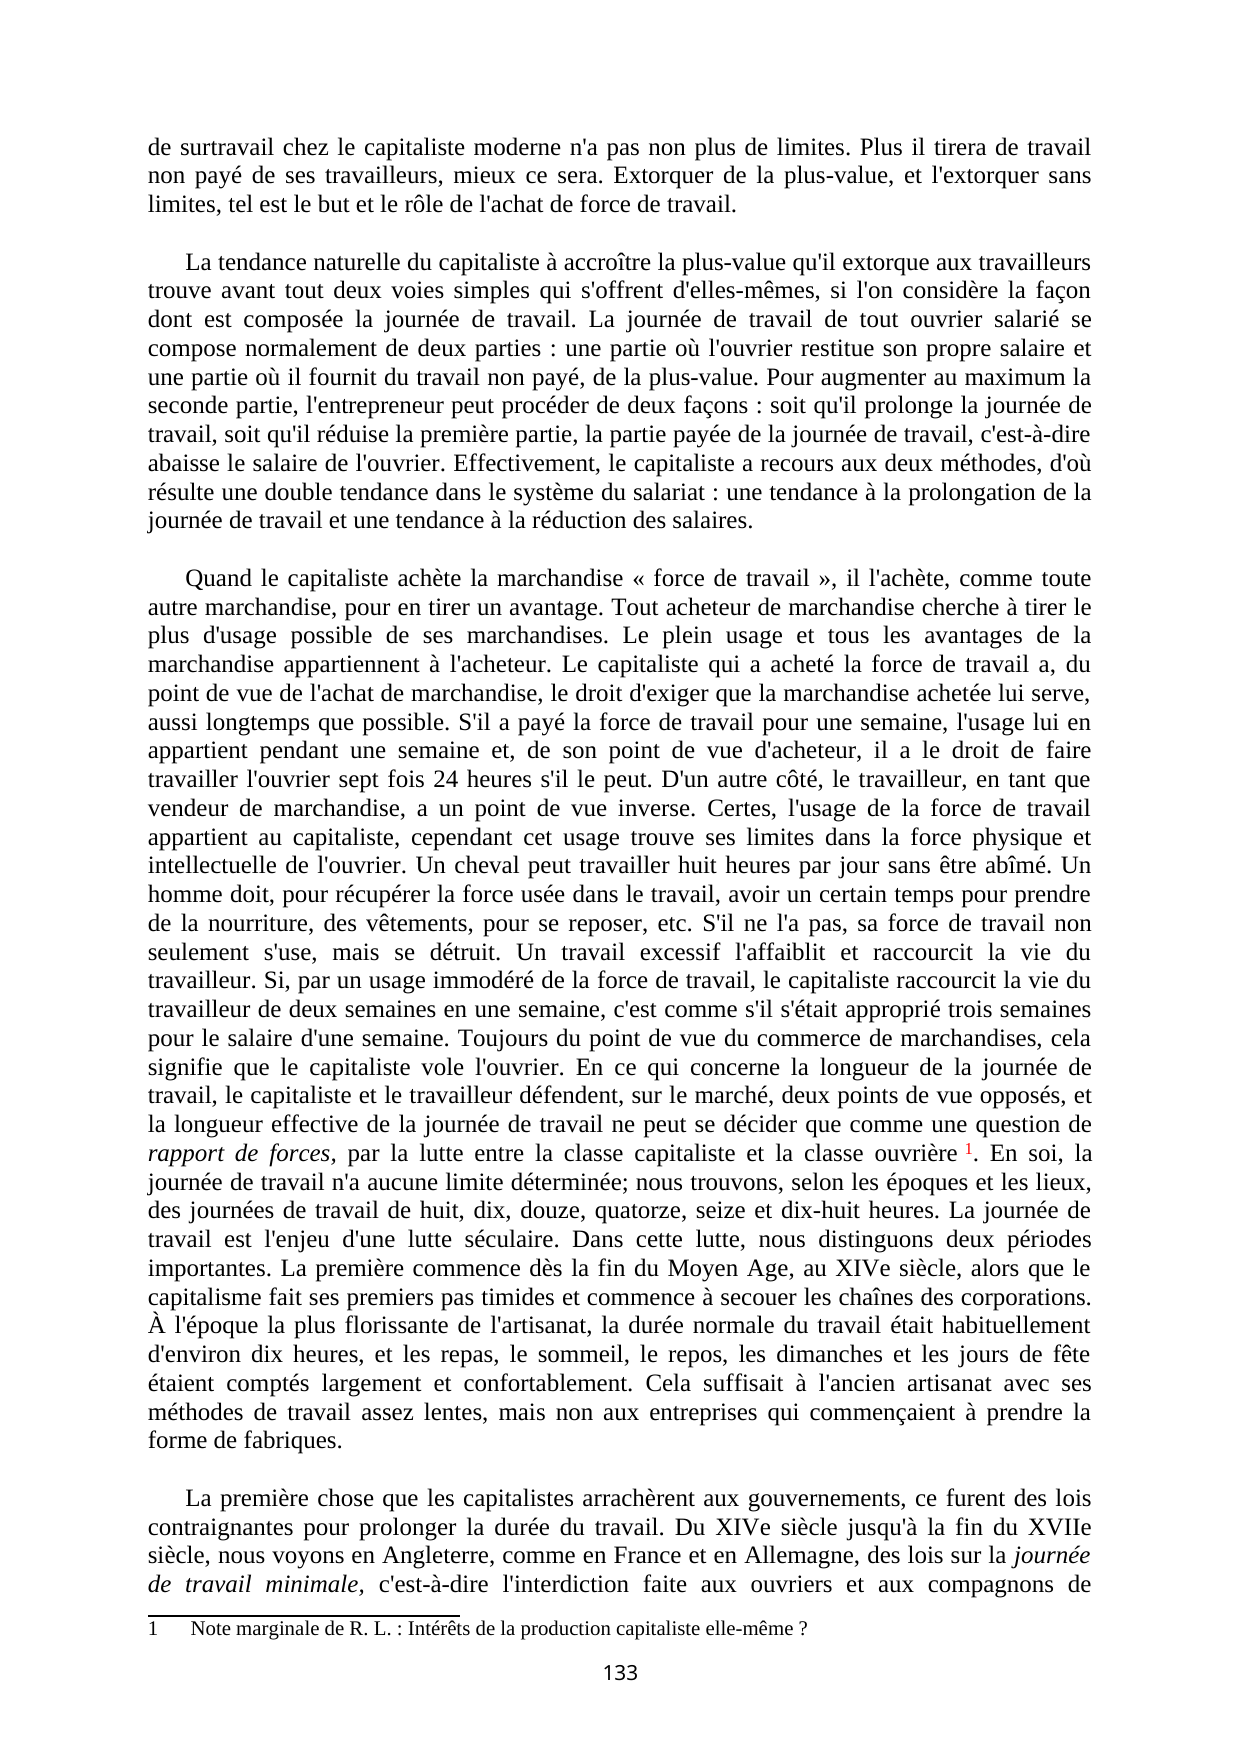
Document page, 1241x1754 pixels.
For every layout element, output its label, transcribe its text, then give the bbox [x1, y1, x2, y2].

text La tendance naturelle du capitaliste à accroître la plus-value qu'il extorque aux travailleurs trouve avant tout deux voies simples qui s'offrent d'elles-mêmes, si l'on considère la façon dont est composée la journée de travail. La journée de travail de tout ouvrier salarié se compose normalement de deux parties : une partie où l'ouvrier restitue son propre salaire et une partie où il fournit du travail non payé, de la plus-value. Pour augmenter au maximum la seconde partie, l'entrepreneur peut procéder de deux façons : soit qu'il prolonge la journée de travail, soit qu'il réduise la première partie, la partie payée de la journée de travail, c'est-à-dire abaisse le salaire de l'ou­vrier. Effectivement, le capitaliste a recours aux deux méthodes, d'où résulte une double tendance dans le système du salariat : une tendance à la prolongation de la journée de travail et une tendance à la réduction des salaires. [148, 247, 1093, 534]
text Note marginale de R. L. : Intérêts de la production capitaliste elle-même ? [148, 1616, 1093, 1640]
text La première chose que les capitalistes arrachèrent aux gouvernements, ce furent des lois contraignantes pour prolonger la durée du travail. Du XIVe siècle jusqu'à la fin du XVIIe siècle, nous voyons en Angleterre, comme en France et en Allemagne, des lois sur la journée de travail minimale, c'est-à-dire l'interdiction faite aux ouvriers et aux compagnons de [148, 1483, 1093, 1598]
text Quand le capitaliste achète la marchandise « force de travail », il l'achète, comme toute autre marchandise, pour en tirer un avantage. Tout acheteur de marchandise cherche à tirer le plus d'usage possible de ses marchandises. Le plein usage et tous les avantages de la marchandise appartiennent à l'acheteur. Le capitaliste qui a acheté la force de travail a, du point de vue de l'achat de marchandise, le droit d'exiger que la marchandise achetée lui serve, aussi longtemps que possible. S'il a payé la force de travail pour une semaine, l'usage lui en appartient pendant une semaine et, de son point de vue d'acheteur, il a le droit de faire travailler l'ouvrier sept fois 24 heures s'il le peut. D'un autre côté, le travailleur, en tant que vendeur de marchandise, a un point de vue inverse. Certes, l'usage de la force de travail appartient au capitaliste, cepen­dant cet usage trouve ses limites dans la force physique et intellectuelle de l'ouvrier. Un cheval peut travailler huit heures par jour sans être abîmé. Un homme doit, pour récupérer la force usée dans le travail, avoir un certain temps pour prendre de la nourriture, des vêtements, pour se reposer, etc. S'il ne l'a pas, sa force de travail non seulement s'use, mais se détruit. Un travail excessif l'affaiblit et raccourcit la vie du travailleur. Si, par un usage immodéré de la force de travail, le capitaliste raccourcit la vie du travailleur de deux semaines en une semaine, c'est comme s'il s'était approprié trois semaines pour le salaire d'une semaine. Toujours du point de vue du commerce de marchandises, cela signifie que le capitaliste vole l'ouvrier. En ce qui concerne la longueur de la journée de travail, le capitaliste et le travailleur défendent, sur le marché, deux points de vue opposés, et la longueur effective de la journée de travail ne peut se décider que comme une question de rapport de forces, par la lutte entre la classe capitaliste et la classe ouvrière . En soi, la journée de travail n'a aucune limite déterminée; nous trouvons, selon les époques et les lieux, des journées de travail de huit, dix, douze, quatorze, seize et dix-huit heures. La journée de travail est l'enjeu d'une lutte séculaire. Dans cette lutte, nous distinguons deux périodes importantes. La première commence dès la fin du Moyen Age, au XIVe siècle, alors que le capitalisme fait ses premiers pas timides et commence à secouer les chaînes des corporations. À l'époque la plus florissante de l'artisanat, la durée normale du travail était habituellement d'environ dix heures, et les repas, le sommeil, le repos, les dimanches et les jours de fête étaient comptés largement et confortablement. Cela suffisait à l'ancien artisanat avec ses méthodes de travail assez lentes, mais non aux entreprises qui commençaient à prendre la forme de fabriques. [148, 563, 1093, 1454]
text de surtravail chez le capitaliste moderne n'a pas non plus de limites. Plus il tirera de travail non payé de ses travailleurs, mieux ce sera. Extorquer de la plus-value, et l'extorquer sans limites, tel est le but et le rôle de l'achat de force de travail. [148, 132, 1093, 218]
